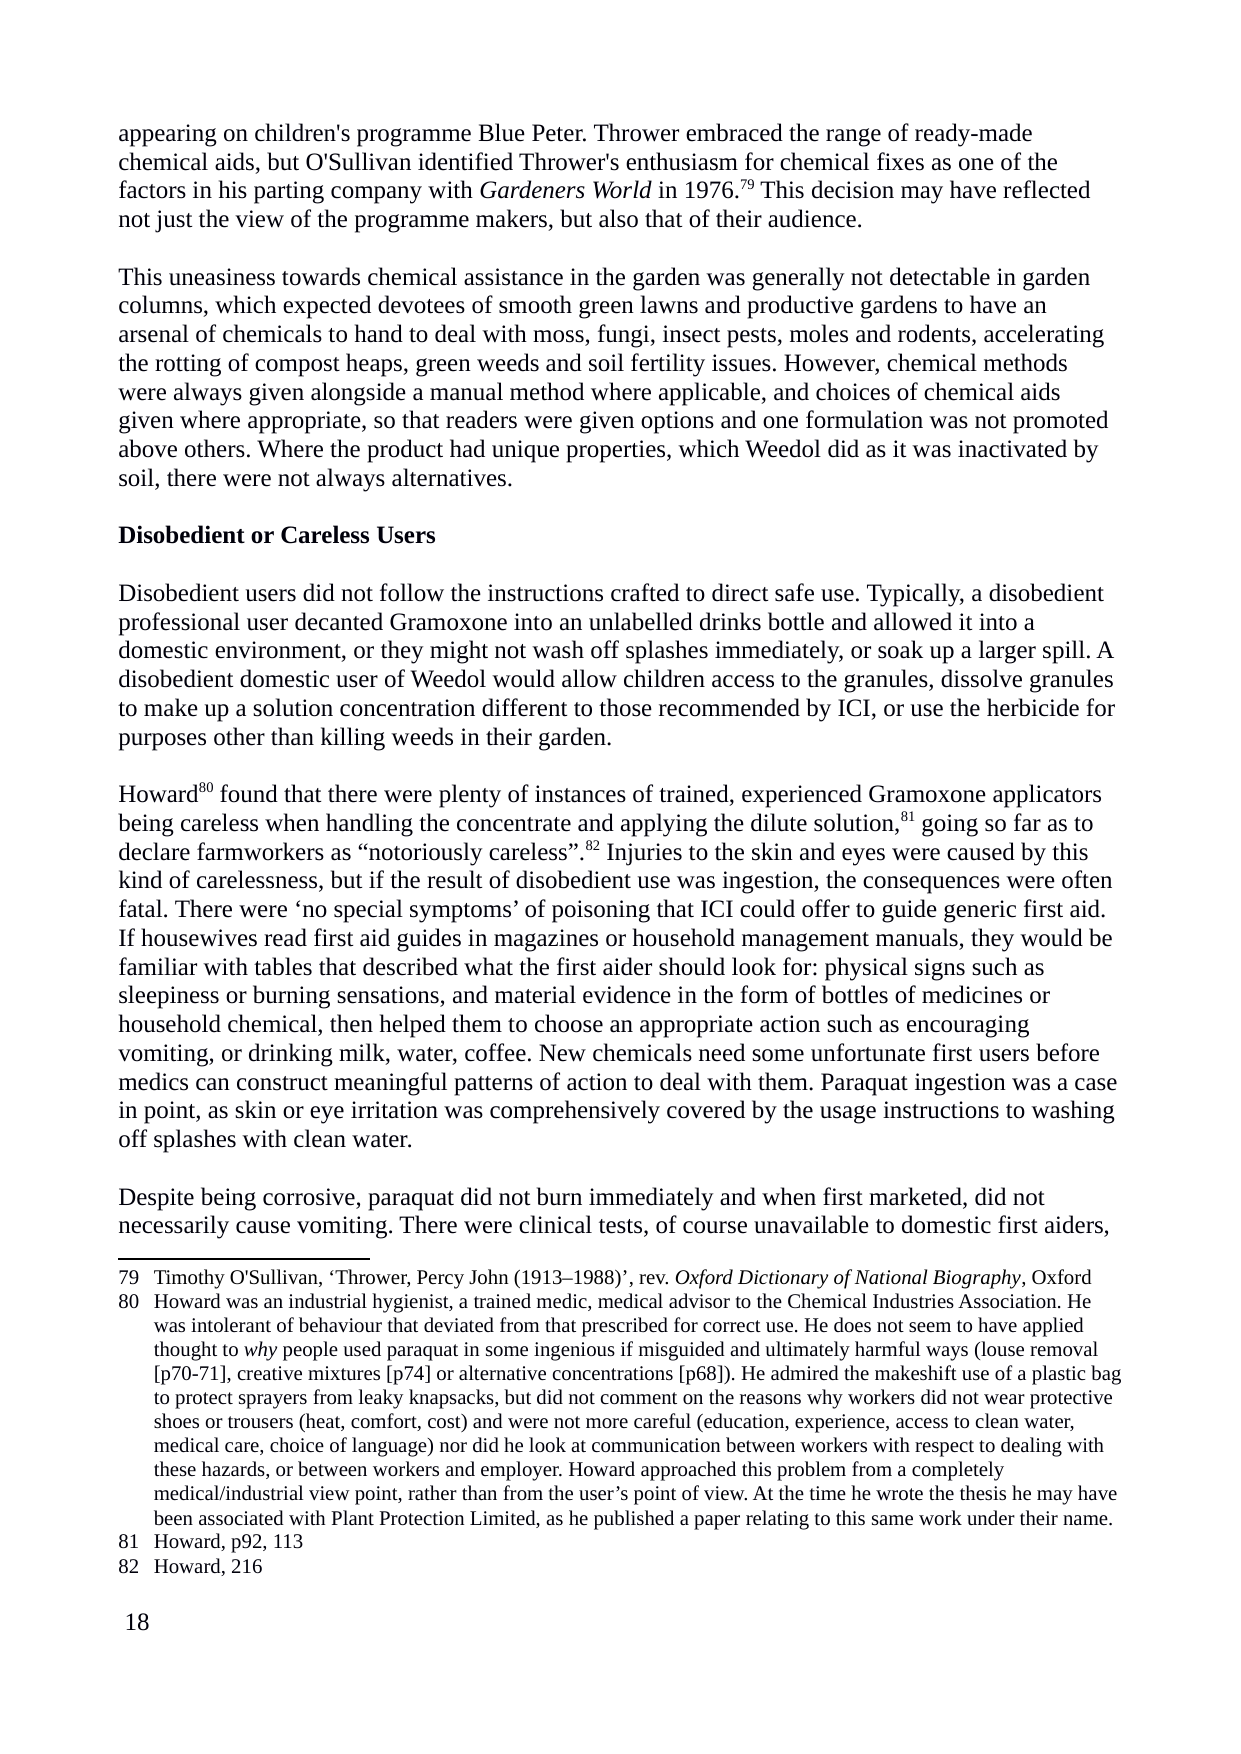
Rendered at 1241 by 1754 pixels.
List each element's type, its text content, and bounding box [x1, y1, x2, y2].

text Despite being corrosive, paraquat did not burn immediately and when first marketed, did not necessarily cause vomiting. There were clinical tests, of course unavailable to domestic first aiders, [118, 1182, 1122, 1239]
text Howard found that there were plenty of instances of trained, experienced Gramoxone applicators being careless when handling the concentrate and applying the dilute solution, going so far as to declare farmworkers as “notoriously careless”. Injuries to the skin and eyes were caused by this kind of carelessness, but if the result of disobedient use was ingestion, the consequences were often fatal. There were ‘no special symptoms’ of poisoning that ICI could offer to guide generic first aid. If housewives read first aid guides in magazines or household management manuals, they would be familiar with tables that described what the first aider should look for: physical signs such as sleepiness or burning sensations, and material evidence in the form of bottles of medicines or household chemical, then helped them to choose an appropriate action such as encouraging vomiting, or drinking milk, water, coffee. New chemicals need some unfortunate first users before medics can construct meaningful patterns of action to deal with them. Paraquat ingestion was a case in point, as skin or eye irritation was comprehensively covered by the usage instructions to washing off splashes with clean water. [118, 779, 1122, 1153]
text Timothy O'Sullivan, ‘Thrower, Percy John (1913–1988)’, rev. Oxford Dictionary of National Biography, Oxford [118, 1265, 1122, 1289]
text appearing on children's programme Blue Peter. Thrower embraced the range of ready-made chemical aids, but O'Sullivan identified Thrower's enthusiasm for chemical fixes as one of the factors in his parting company with Gardeners World in 1976. This decision may have reflected not just the view of the programme makers, but also that of their audience. [118, 118, 1122, 233]
text Disobedient users did not follow the instructions crafted to direct safe use. Typically, a disobedient professional user decanted Gramoxone into an unlabelled drinks bottle and allowed it into a domestic environment, or they might not wash off splashes immediately, or soak up a larger spill. A disobedient domestic user of Weedol would allow children access to the granules, dissolve granules to make up a solution concentration different to those recommended by ICI, or use the herbicide for purposes other than killing weeds in their garden. [118, 578, 1122, 751]
text Howard, 216 [118, 1553, 1122, 1578]
text Howard was an industrial hygienist, a trained medic, medical advisor to the Chemical Industries Association. He was intolerant of behaviour that deviated from that prescribed for correct use. He does not seem to have applied thought to why people used paraquat in some ingenious if misguided and ultimately harmful ways (louse removal [p70-71], creative mixtures [p74] or alternative concentrations [p68]). He admired the makeshift use of a plastic bag to protect sprayers from leaky knapsacks, but did not comment on the reasons why workers did not wear protective shoes or trousers (heat, comfort, cost) and were not more careful (education, experience, access to clean water, medical care, choice of language) nor did he look at communication between workers with respect to dealing with these hazards, or between workers and employer. Howard approached this problem from a completely medical/industrial view point, rather than from the user’s point of view. At the time he wrote the thesis he may have been associated with Plant Protection Limited, as he published a paper relating to this same work under their name. [118, 1289, 1122, 1529]
text Howard, p92, 113 [118, 1529, 1122, 1553]
text This uneasiness towards chemical assistance in the garden was generally not detectable in garden columns, which expected devotees of smooth green lawns and productive gardens to have an arsenal of chemicals to hand to deal with moss, fungi, insect pests, moles and rodents, accelerating the rotting of compost heaps, green weeds and soil fertility issues. However, chemical methods were always given alongside a manual method where applicable, and choices of chemical aids given where appropriate, so that readers were given options and one formulation was not promoted above others. Where the product had unique properties, which Weedol did as it was inactivated by soil, there were not always alternatives. [118, 262, 1122, 492]
text Disobedient or Careless Users [118, 521, 1122, 549]
